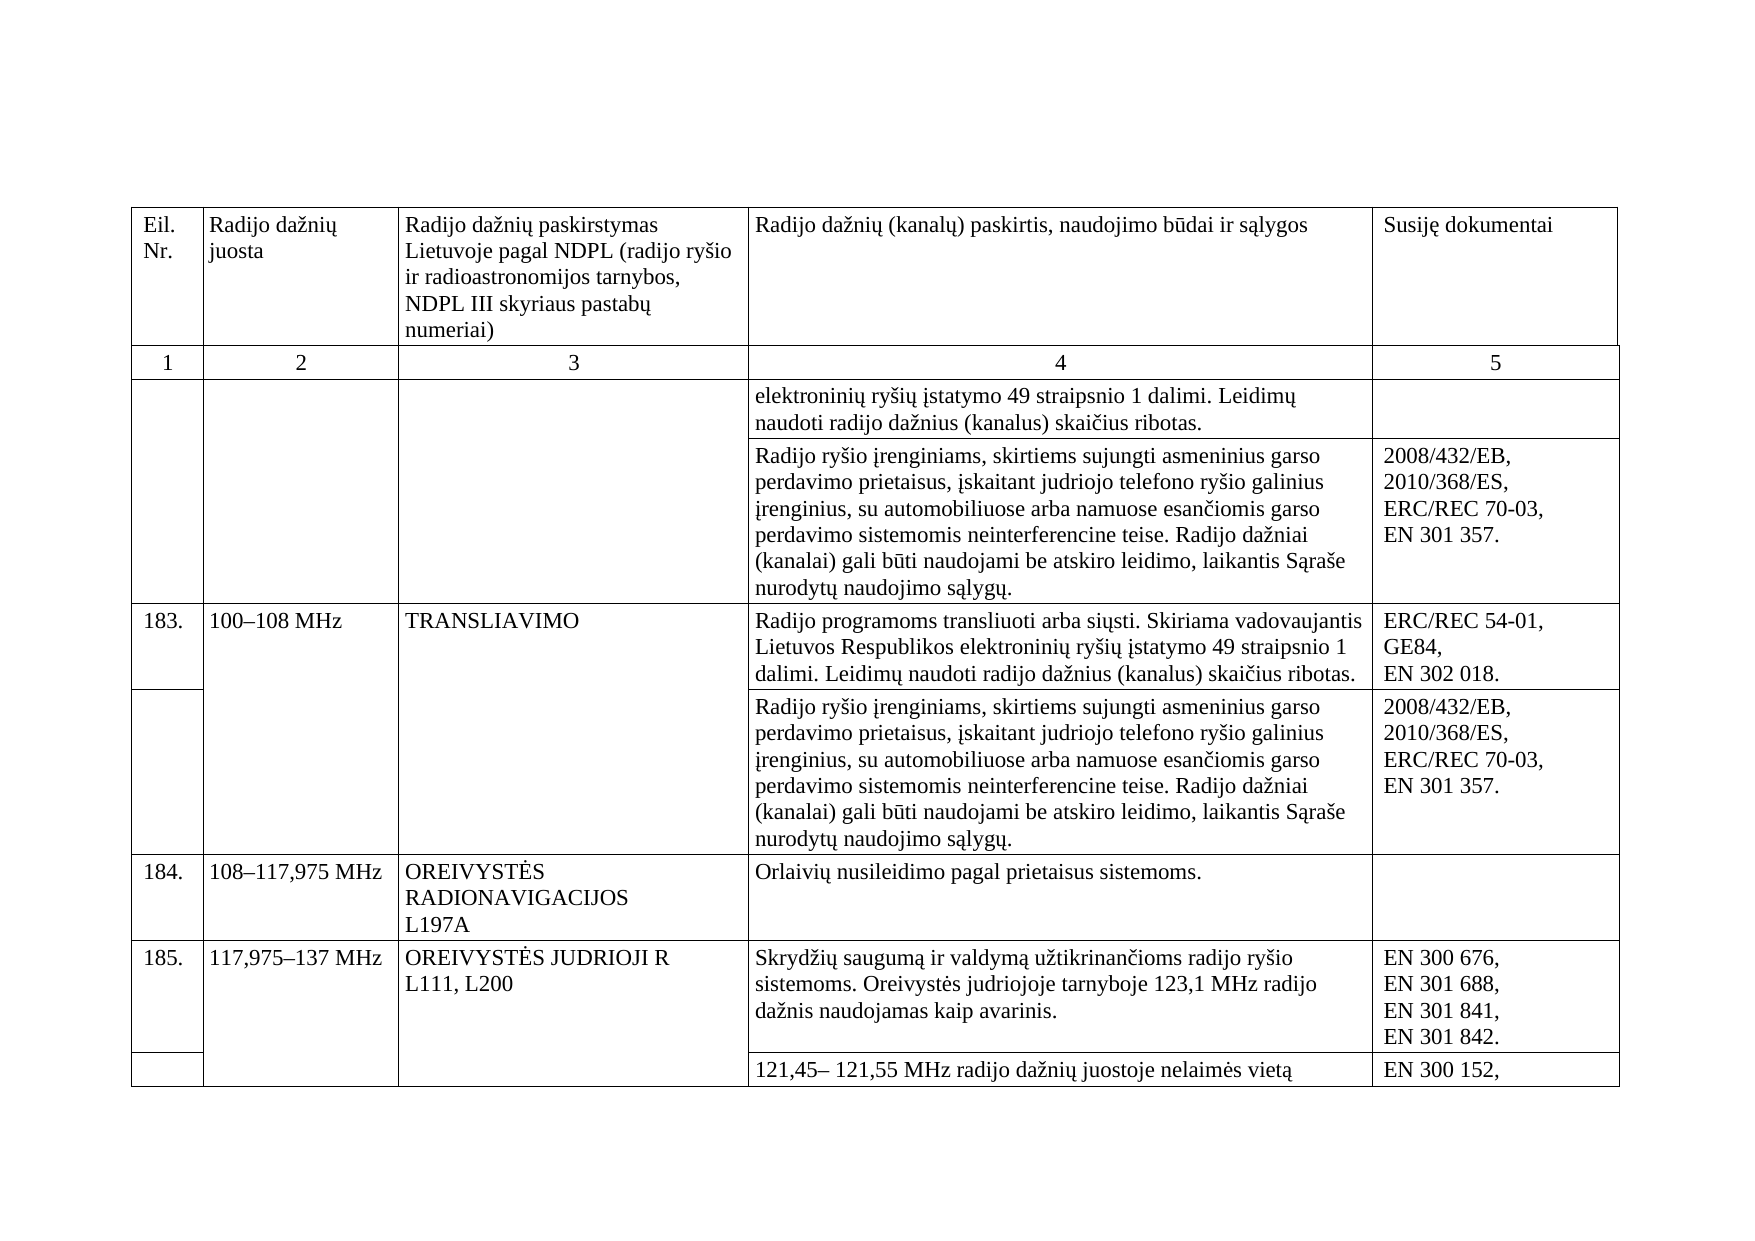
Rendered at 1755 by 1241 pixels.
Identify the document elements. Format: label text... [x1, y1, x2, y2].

table_header Eil. Nr. [132, 208, 203, 345]
table_cell Radijo programoms transliuoti arba siųsti. Skiriama vadovaujantis Lietuvos Respublikos elektroninių ryšių įstatymo 49 straipsnio 1 dalimi. Leidimų naudoti radijo dažnius (kanalus) skaičius ribotas. [749, 604, 1372, 689]
table_cell EN 300 676, EN 301 688, EN 301 841, EN 301 842. [1373, 941, 1619, 1052]
table_cell 2 [204, 346, 398, 378]
table_cell 2008/432/EB, 2010/368/ES, ERC/REC 70-03, EN 301 357. [1373, 439, 1619, 603]
table_cell Orlaivių nusileidimo pagal prietaisus sistemoms. [749, 855, 1372, 940]
table_cell [132, 380, 203, 603]
table_cell 2008/432/EB, 2010/368/ES, ERC/REC 70-03, EN 301 357. [1373, 690, 1619, 854]
table_cell 100–108 MHz [204, 604, 398, 854]
table_cell OREIVYSTĖS RADIONAVIGACIJOS L197A [399, 855, 748, 940]
table_cell EN 300 152, [1373, 1053, 1619, 1086]
table_cell 185. [132, 941, 203, 1052]
table_cell 108–117,975 MHz [204, 855, 398, 940]
table_cell 183. [132, 604, 203, 689]
table_cell 121,45– 121,55 MHz radijo dažnių juostoje nelaimės vietą [749, 1053, 1372, 1086]
table_cell elektroninių ryšių įstatymo 49 straipsnio 1 dalimi. Leidimų naudoti radijo dažnius (kanalus) skaičius ribotas. [749, 380, 1372, 438]
table_header Radijo dažnių paskirstymas Lietuvoje pagal NDPL (radijo ryšio ir radioastronomijos tarnybos, NDPL III skyriaus pastabų numeriai) [399, 208, 748, 345]
table_cell Radijo ryšio įrenginiams, skirtiems sujungti asmeninius garso perdavimo prietaisus, įskaitant judriojo telefono ryšio galinius įrenginius, su automobiliuose arba namuose esančiomis garso perdavimo sistemomis neinterferencine teise. Radijo dažniai (kanalai) gali būti naudojami be atskiro leidimo, laikantis Sąraše nurodytų naudojimo sąlygų. [749, 439, 1372, 603]
table_cell 117,975–137 MHz [204, 941, 398, 1086]
table_cell [204, 380, 398, 603]
table_cell TRANSLIAVIMO [399, 604, 748, 854]
table_cell [399, 380, 748, 603]
table_cell 3 [399, 346, 748, 378]
table_cell [1373, 380, 1619, 438]
table_cell [132, 1053, 203, 1086]
table_header Susiję dokumentai [1373, 208, 1617, 345]
table_cell ERC/REC 54-01, GE84, EN 302 018. [1373, 604, 1619, 689]
table_header Radijo dažnių juosta [204, 208, 398, 345]
table_cell Skrydžių saugumą ir valdymą užtikrinančioms radijo ryšio sistemoms. Oreivystės judriojoje tarnyboje 123,1 MHz radijo dažnis naudojamas kaip avarinis. [749, 941, 1372, 1052]
table_header Radijo dažnių (kanalų) paskirtis, naudojimo būdai ir sąlygos [749, 208, 1372, 345]
table_cell Radijo ryšio įrenginiams, skirtiems sujungti asmeninius garso perdavimo prietaisus, įskaitant judriojo telefono ryšio galinius įrenginius, su automobiliuose arba namuose esančiomis garso perdavimo sistemomis neinterferencine teise. Radijo dažniai (kanalai) gali būti naudojami be atskiro leidimo, laikantis Sąraše nurodytų naudojimo sąlygų. [749, 690, 1372, 854]
table_cell 184. [132, 855, 203, 940]
table_cell 4 [749, 346, 1372, 378]
table_cell OREIVYSTĖS JUDRIOJI R L111, L200 [399, 941, 748, 1086]
table_cell 5 [1373, 346, 1619, 378]
table_cell 1 [132, 346, 203, 378]
table_cell [1373, 855, 1619, 940]
table_cell [132, 690, 203, 854]
